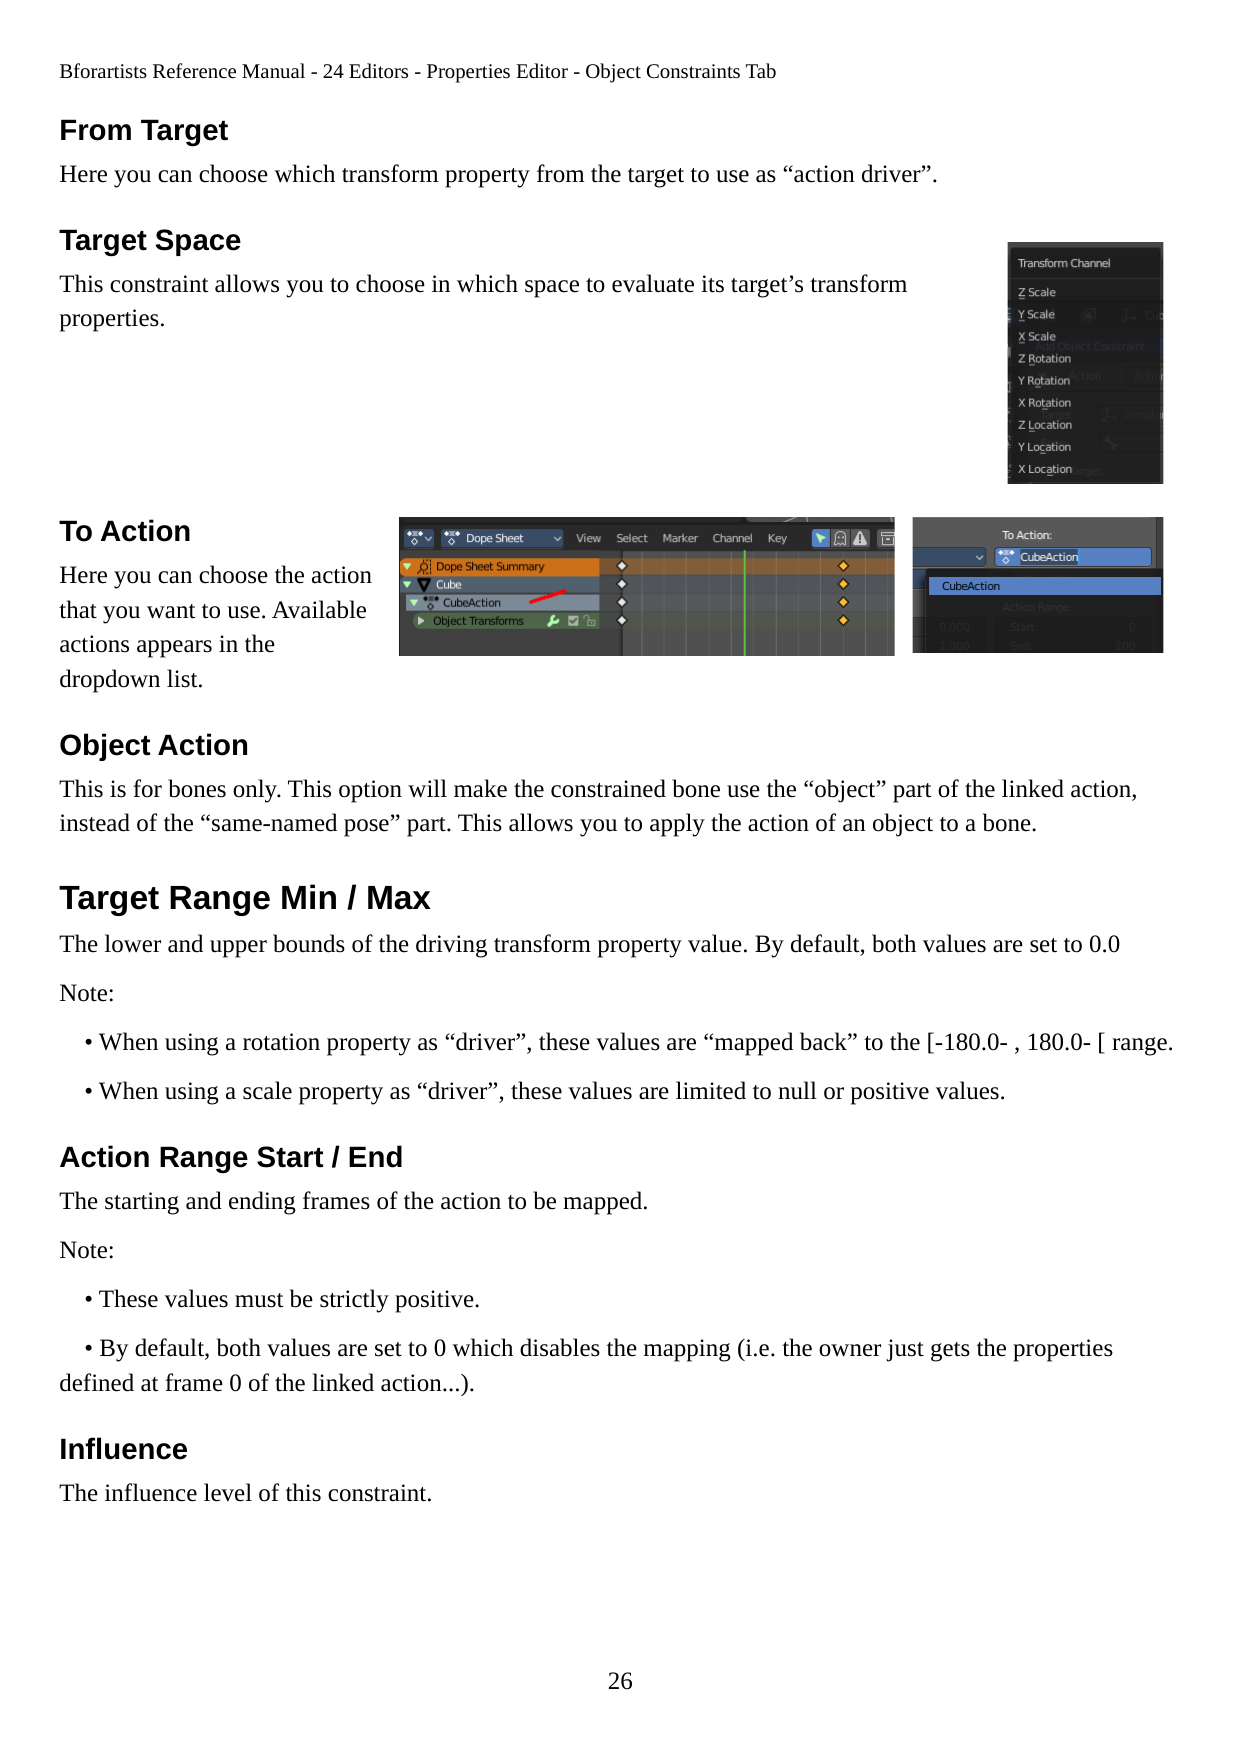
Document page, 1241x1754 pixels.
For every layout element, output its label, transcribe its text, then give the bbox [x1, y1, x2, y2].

picture [398, 517, 895, 656]
subtitle Action Range Start / End [59, 1140, 1181, 1174]
subtitle Object Action [59, 727, 1181, 761]
text The influence level of this constraint. [59, 1478, 1181, 1507]
text • These values must be strictly positive. [59, 1284, 1181, 1313]
text Here you can choose which transform property from the target to use as “action driver”. [59, 159, 1181, 188]
text The starting and ending frames of the action to be mapped. [59, 1186, 1181, 1215]
picture [912, 517, 1164, 653]
subtitle To Action [59, 514, 1181, 548]
text This is for bones only. This option will make the constrained bone use the “object” part of the linked action, instead of the “same-named pose” part. This allows you to apply the action of an object to a bone. [59, 774, 1181, 837]
subtitle Influence [59, 1432, 1181, 1465]
picture [1007, 242, 1164, 484]
text The lower and upper bounds of the driving transform property value. By default, both values are set to 0.0 [59, 929, 1181, 958]
subtitle Target Range Min / Max [59, 878, 1181, 917]
text Note: [59, 978, 1181, 1007]
text This constraint allows you to choose in which space to evaluate its target’s transform properties. [59, 269, 1007, 332]
text Note: [59, 1235, 1181, 1264]
subtitle Target Space [59, 222, 1181, 256]
text • When using a scale property as “driver”, these values are limited to null or positive values. [59, 1076, 1181, 1105]
text • When using a rotation property as “driver”, these values are “mapped back” to the [-180.0- , 180.0- [ range. [59, 1027, 1181, 1056]
text • By default, both values are set to 0 which disables the mapping (i.e. the owner just gets the properties defined at frame 0 of the linked action...). [59, 1333, 1181, 1397]
text Here you can choose the action that you want to use. Available actions appears in the dropdown list. [59, 656, 1181, 692]
subtitle From Target [59, 113, 1181, 146]
